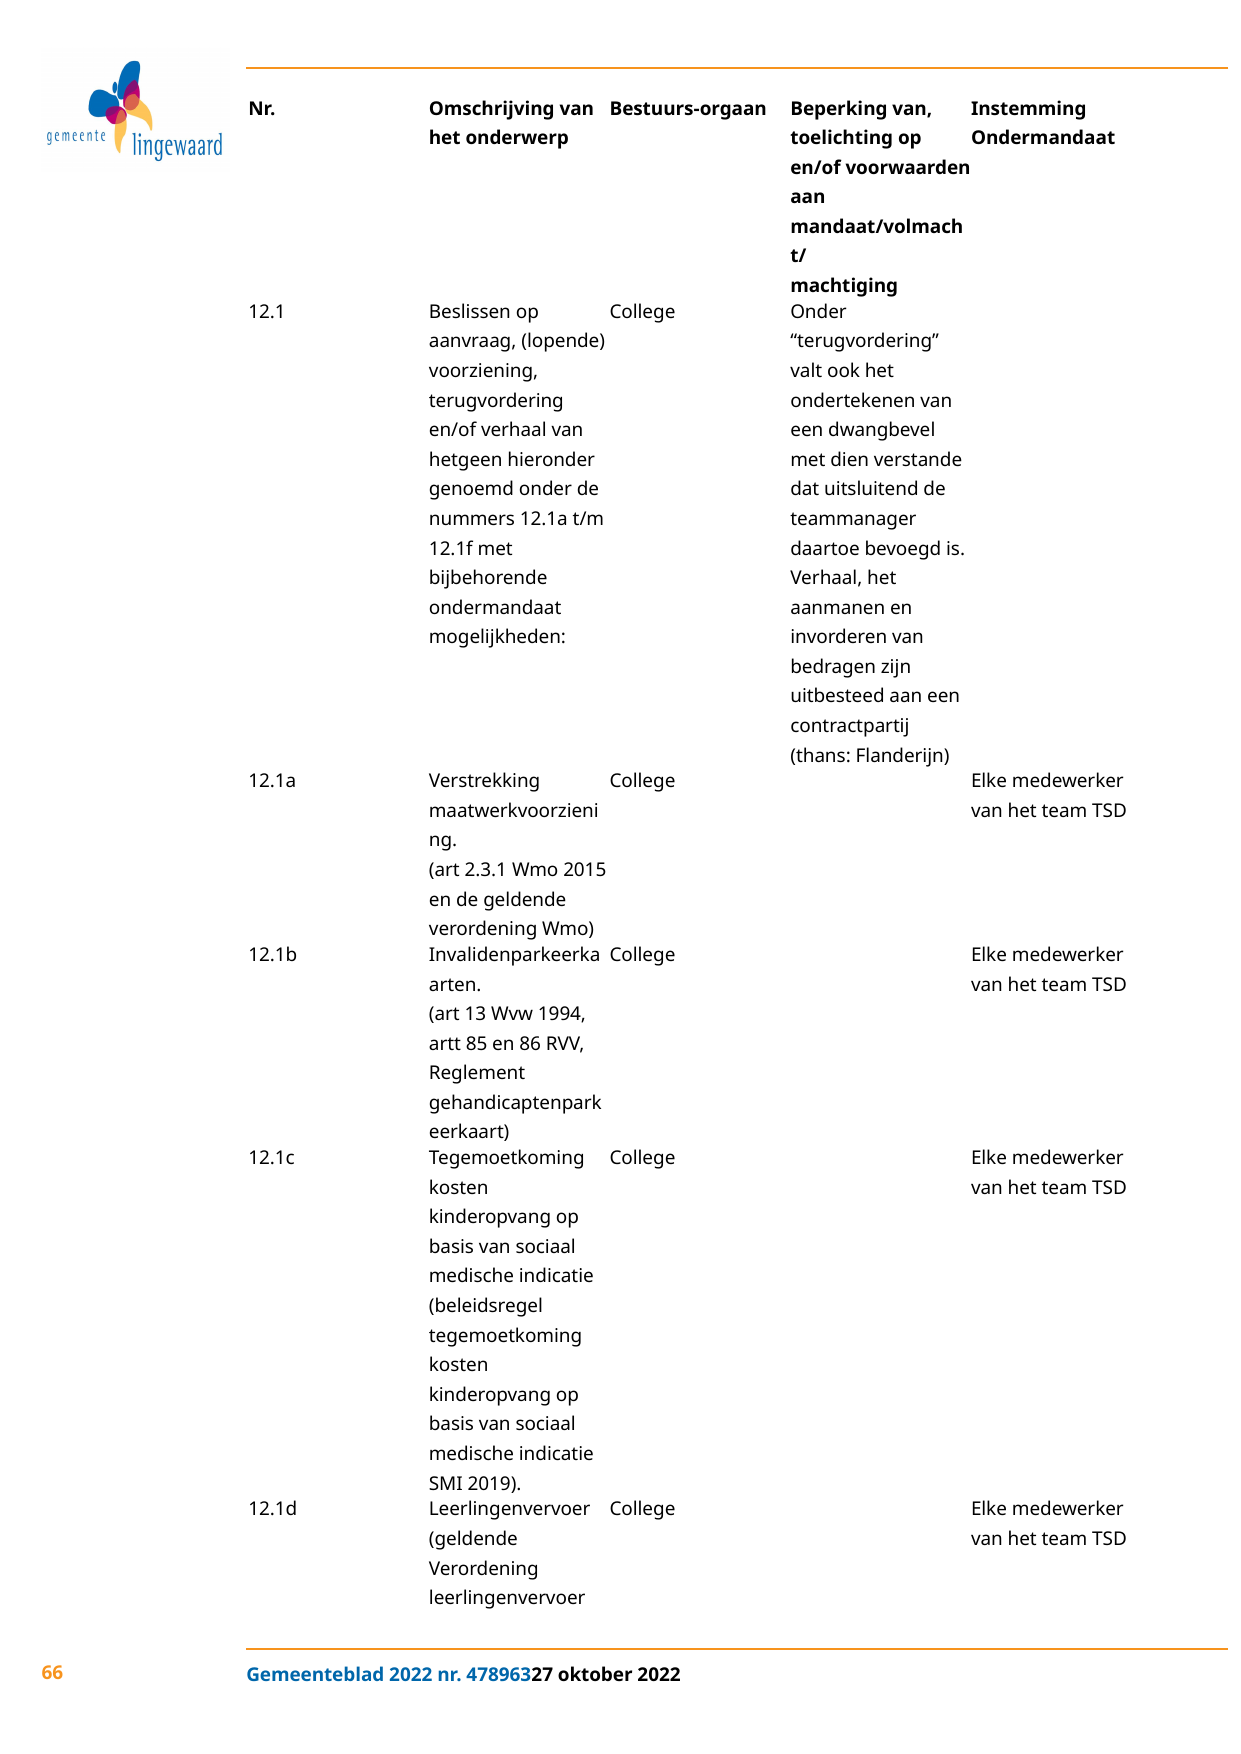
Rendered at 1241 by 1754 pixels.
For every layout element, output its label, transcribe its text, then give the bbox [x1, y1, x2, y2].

table_header Bestuurs-orgaan [609, 95, 790, 298]
table_cell Leerlingenvervoer (geldende Verordening leerlingenvervoer [429, 1496, 609, 1610]
table_cell 12.1d [248, 1496, 429, 1610]
table_cell 12.1c [248, 1144, 429, 1496]
table_cell 12.1a [248, 768, 429, 941]
table_cell College [609, 941, 790, 1144]
table_cell Elke medewerker van het team TSD [971, 1496, 1152, 1610]
table_cell Elke medewerker van het team TSD [971, 768, 1152, 941]
table_cell [971, 298, 1152, 767]
table_cell Tegemoetkoming kosten kinderopvang op basis van sociaal medische indicatie (beleidsregel tegemoetkoming kosten kinderopvang op basis van sociaal medische indicatie SMI 2019). [429, 1144, 609, 1496]
table_cell [790, 1496, 971, 1610]
table_cell Invalidenparkeerkaarten. (art 13 Wvw 1994, artt 85 en 86 RVV, Reglement gehandicaptenparkeerkaart) [429, 941, 609, 1144]
table_cell Beslissen op aanvraag, (lopende) voorziening, terugvordering en/of verhaal van hetgeen hieronder genoemd onder de nummers 12.1a t/m 12.1f met bijbehorende ondermandaat mogelijkheden: [429, 298, 609, 767]
table_cell [790, 1144, 971, 1496]
table_cell 12.1b [248, 941, 429, 1144]
table_cell College [609, 1144, 790, 1496]
table_cell Verstrekking maatwerkvoorziening. (art 2.3.1 Wmo 2015 en de geldende verordening Wmo) [429, 768, 609, 941]
table_header Beperking van, toelichting op en/of voorwaarden aan mandaat/volmacht/ machtiging [790, 95, 971, 298]
table_header Instemming Ondermandaat [971, 95, 1152, 298]
table_header Nr. [248, 95, 429, 298]
picture [41, 47, 231, 172]
table_cell College [609, 768, 790, 941]
table_cell 12.1 [248, 298, 429, 767]
table_cell Elke medewerker van het team TSD [971, 941, 1152, 1144]
table_cell [790, 768, 971, 941]
table_cell [790, 941, 971, 1144]
table_header Omschrijving van het onderwerp [429, 95, 609, 298]
table_cell Onder “terugvordering” valt ook het ondertekenen van een dwangbevel met dien verstande dat uitsluitend de teammanager daartoe bevoegd is. Verhaal, het aanmanen en invorderen van bedragen zijn uitbesteed aan een contractpartij (thans: Flanderijn) [790, 298, 971, 767]
table_cell College [609, 1496, 790, 1610]
table_cell College [609, 298, 790, 767]
table_cell Elke medewerker van het team TSD [971, 1144, 1152, 1496]
